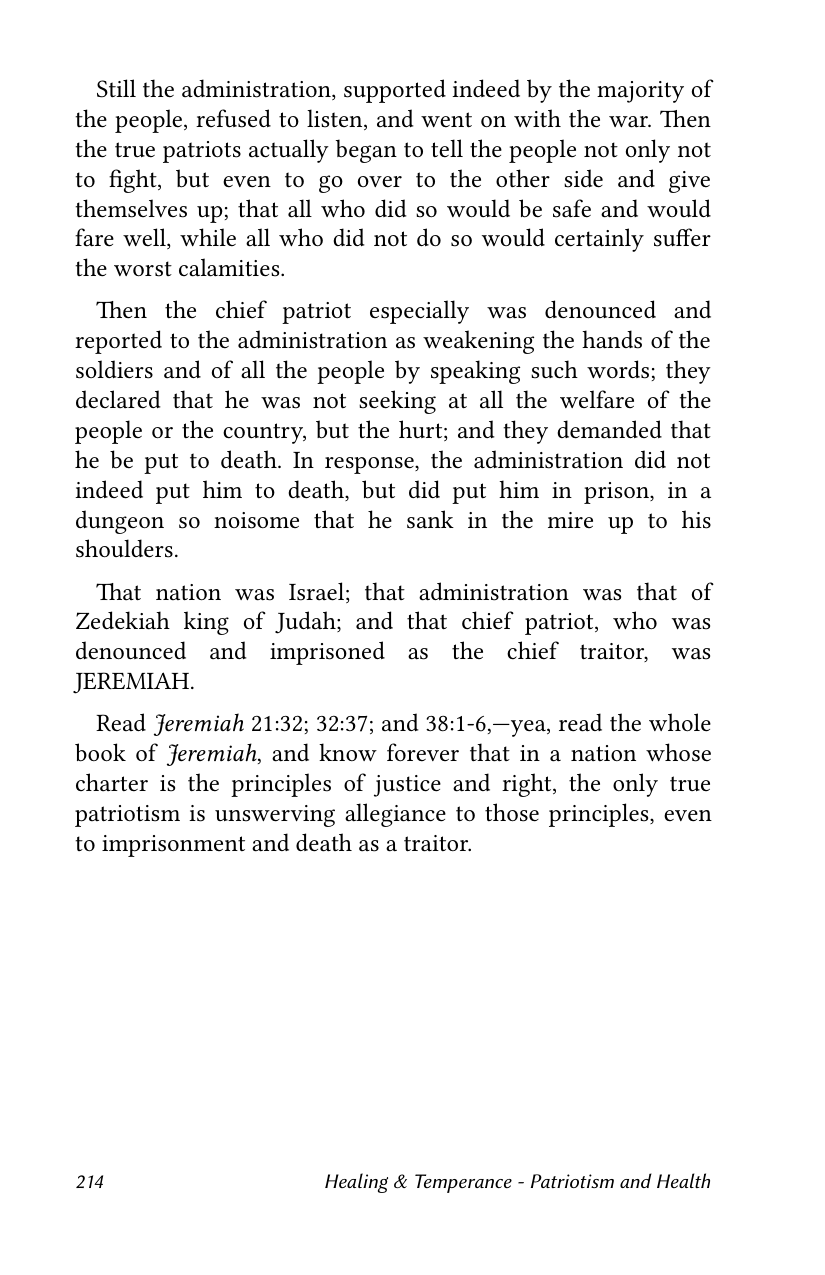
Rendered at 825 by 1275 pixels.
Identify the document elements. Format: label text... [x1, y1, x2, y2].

text That nation was Israel; that administration was that of Zedekiah king of Judah; and that chief patriot, who was denounced and imprisoned as the chief traitor, was JEREMIAH. [75, 577, 712, 696]
text Then the chief patriot especially was denounced and reported to the administration as weakening the hands of the soldiers and of all the people by speaking such words; they declared that he was not seeking at all the welfare of the people or the country, but the hurt; and they demanded that he be put to death. In response, the administration did not indeed put him to death, but did put him in prison, in a dungeon so noisome that he sank in the mire up to his shoulders. [75, 296, 712, 564]
text Still the administration, supported indeed by the majority of the people, refused to listen, and went on with the war. Then the true patriots actually began to tell the people not only not to fight, but even to go over to the other side and give themselves up; that all who did so would be safe and would fare well, while all who did not do so would certainly suffer the worst calamities. [75, 75, 712, 283]
text Read Jeremiah 21:32; 32:37; and 38:1-6,—yea, read the whole book of Jeremiah, and know forever that in a nation whose charter is the principles of justice and right, the only true patriotism is unswerving allegiance to those principles, even to imprisonment and death as a traitor. [75, 709, 712, 857]
